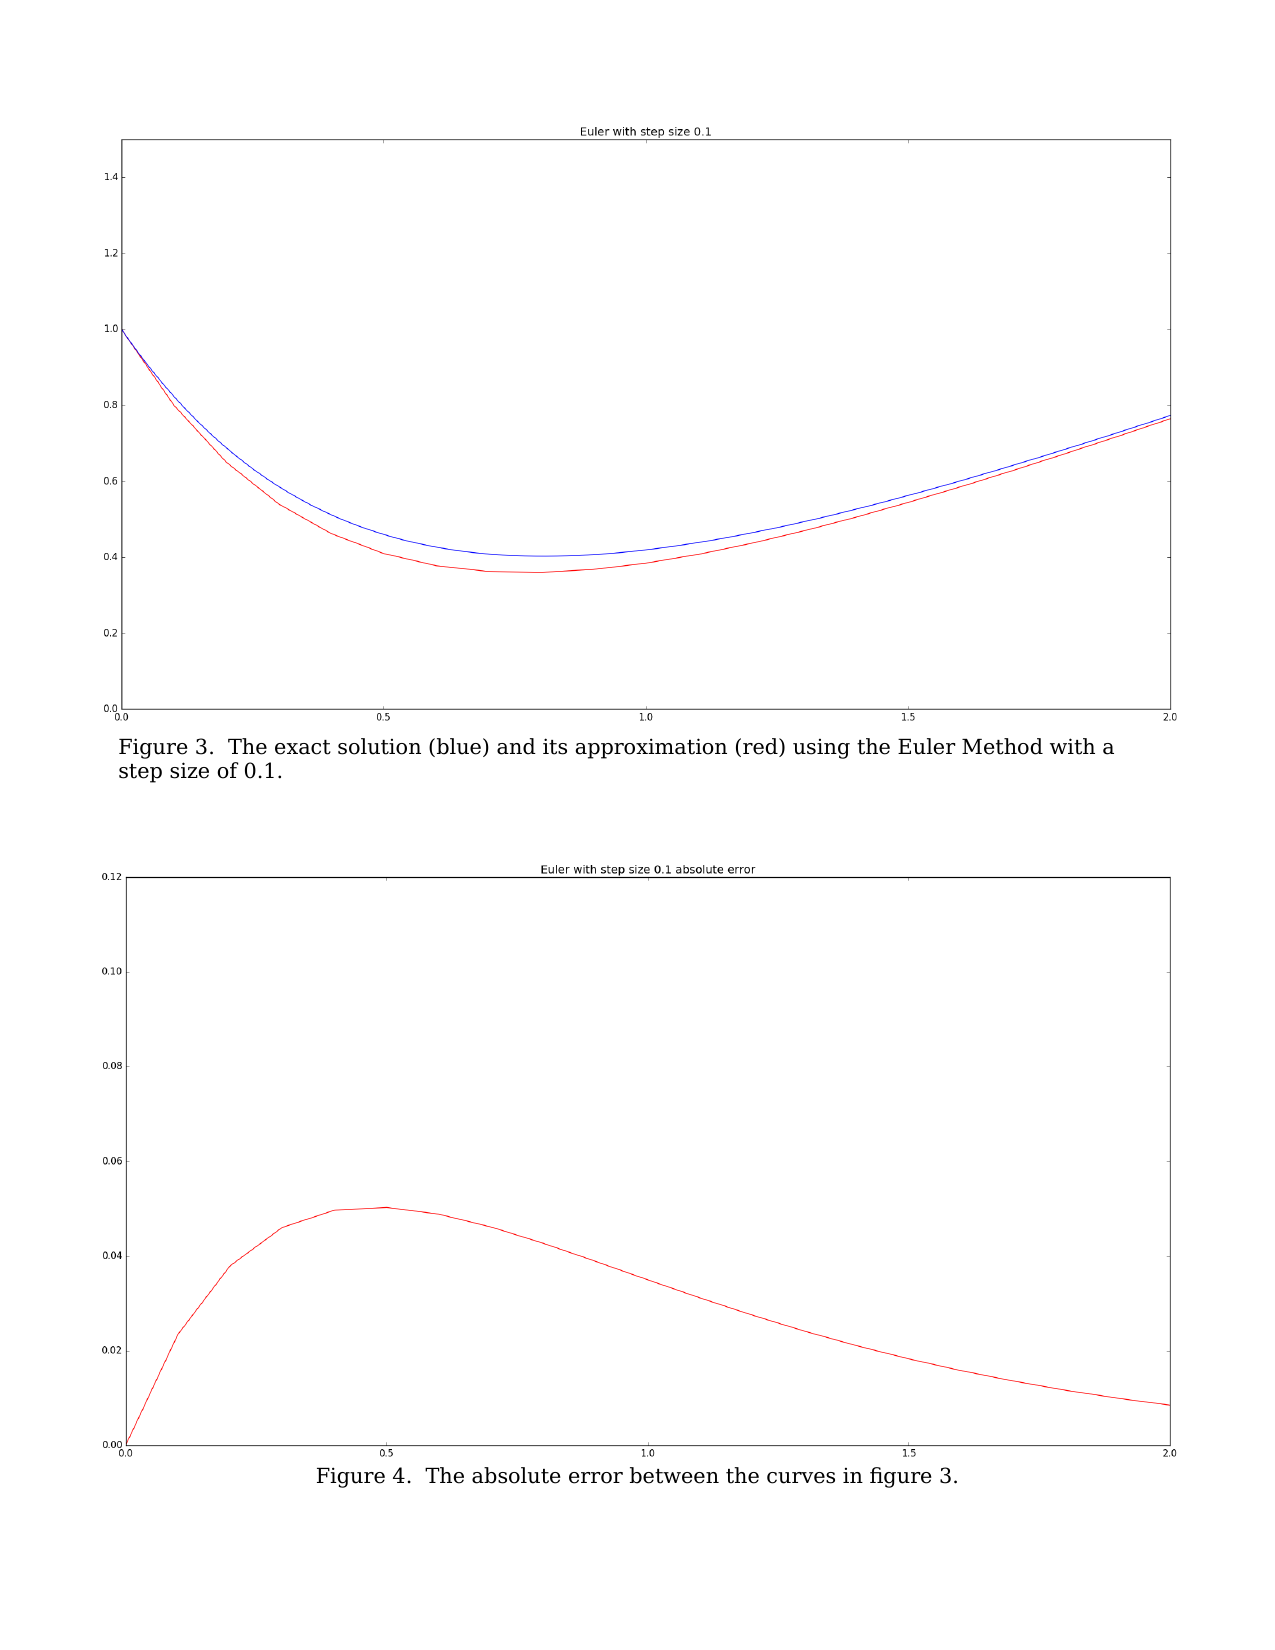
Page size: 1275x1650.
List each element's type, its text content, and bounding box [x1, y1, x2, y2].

picture [96, 856, 1179, 1465]
picture [98, 118, 1177, 735]
text Figure 3. The exact solution (blue) and its approximation (red) using the Euler Method with a step size of 0.1. [118, 735, 1157, 783]
text Figure 4. The absolute error between the curves in figure 3. [118, 1465, 1157, 1489]
